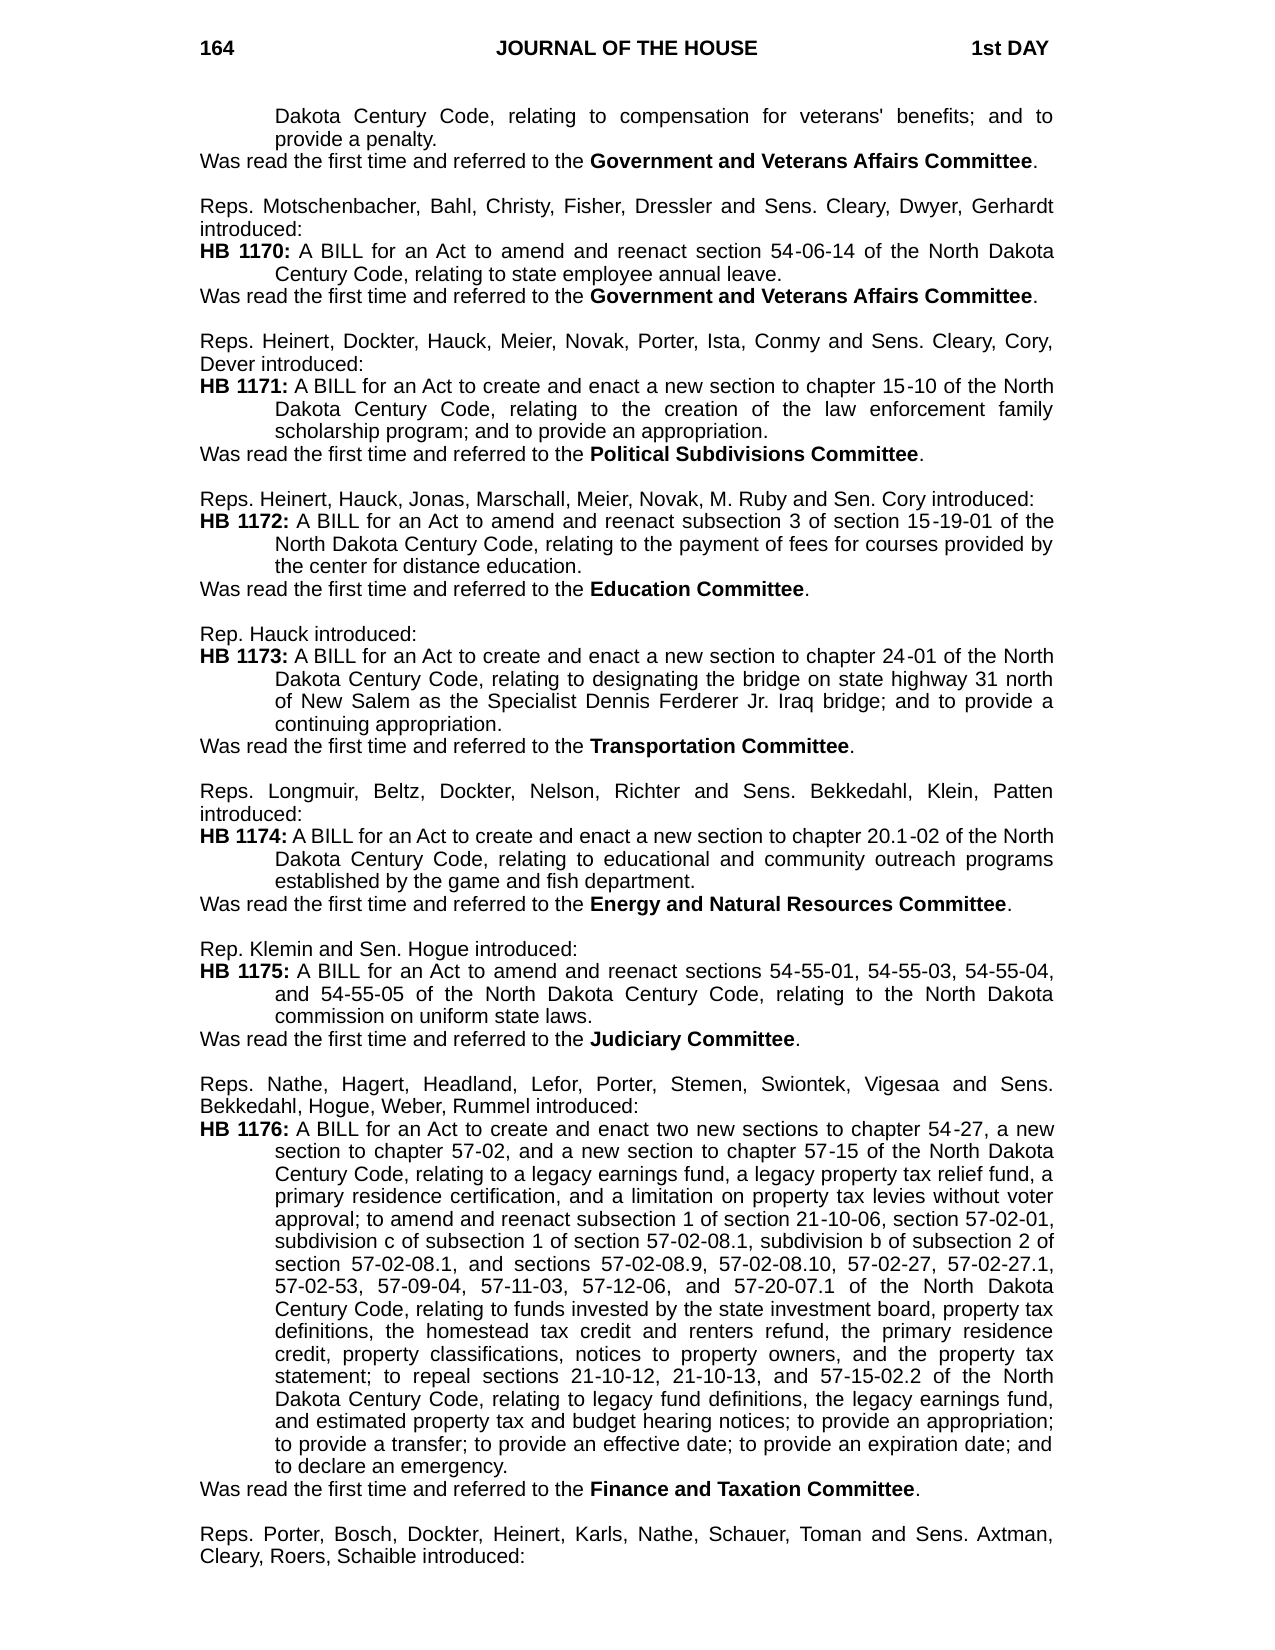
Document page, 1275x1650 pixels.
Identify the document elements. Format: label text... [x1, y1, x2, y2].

subtitle Page 164 [9, 9, 109, 33]
text Was read the first time and referred to the Transportation Committee. [199, 736, 1054, 758]
text Reps. Motschenbacher, Bahl, Christy, Fisher, Dressler and Sens. Cleary, Dwyer, Gerhardt introduced: [199, 196, 1054, 241]
text Was read the first time and referred to the Energy and Natural Resources Committee. [199, 893, 1054, 916]
title HB 1176: A BILL for an Act to create and enact two new sections to chapter 54‑27, a new section to chapter 57‑02, and a new section to chapter 57‑15 of the North Dakota Century Code, relating to a legacy earnings fund, a legacy property tax relief fund, a primary residence certification, and a limitation on property tax levies without voter approval; to amend and reenact subsection 1 of section 21‑10‑06, section 57‑02‑01, subdivision c of subsection 1 of section 57‑02‑08.1, subdivision b of subsection 2 of section 57‑02‑08.1, and sections 57‑02‑08.9, 57‑02‑08.10, 57‑02‑27, 57‑02‑27.1, 57‑02‑53, 57‑09‑04, 57‑11‑03, 57‑12‑06, and 57‑20‑07.1 of the North Dakota Century Code, relating to funds invested by the state investment board, property tax definitions, the homestead tax credit and renters refund, the primary residence credit, property classifications, notices to property owners, and the property tax statement; to repeal sections 21‑10‑12, 21‑10‑13, and 57‑15‑02.2 of the North Dakota Century Code, relating to legacy fund definitions, the legacy earnings fund, and estimated property tax and budget hearing notices; to provide an appropriation; to provide a transfer; to provide an effective date; to provide an expiration date; and to declare an emergency. [199, 1118, 1054, 1478]
text [0, 0, 118, 42]
text Reps. Longmuir, Beltz, Dockter, Nelson, Richter and Sens. Bekkedahl, Klein, Patten introduced: [199, 781, 1054, 826]
title HB 1170: A BILL for an Act to amend and reenact section 54‑06‑14 of the North Dakota Century Code, relating to state employee annual leave. [199, 241, 1054, 286]
text Was read the first time and referred to the Education Committee. [199, 578, 1054, 601]
text Reps. Nathe, Hagert, Headland, Lefor, Porter, Stemen, Swiontek, Vigesaa and Sens. Bekkedahl, Hogue, Weber, Rummel introduced: [199, 1073, 1054, 1118]
text Was read the first time and referred to the Finance and Taxation Committee. [199, 1478, 1054, 1501]
title HB 1174: A BILL for an Act to create and enact a new section to chapter 20.1‑02 of the North Dakota Century Code, relating to educational and community outreach programs established by the game and fish department. [199, 826, 1054, 893]
text Reps. Porter, Bosch, Dockter, Heinert, Karls, Nathe, Schauer, Toman and Sens. Axtman, Cleary, Roers, Schaible introduced: [199, 1523, 1054, 1568]
text Reps. Heinert, Hauck, Jonas, Marschall, Meier, Novak, M. Ruby and Sen. Cory introduced: [199, 488, 1054, 511]
title HB 1175: A BILL for an Act to amend and reenact sections 54‑55‑01, 54‑55‑03, 54‑55‑04, and 54‑55‑05 of the North Dakota Century Code, relating to the North Dakota commission on uniform state laws. [199, 961, 1054, 1028]
title HB 1171: A BILL for an Act to create and enact a new section to chapter 15‑10 of the North Dakota Century Code, relating to the creation of the law enforcement family scholarship program; and to provide an appropriation. [199, 376, 1054, 443]
text Was read the first time and referred to the Political Subdivisions Committee. [199, 443, 1054, 466]
text Rep. Klemin and Sen. Hogue introduced: [199, 938, 1054, 961]
text Reps. Heinert, Dockter, Hauck, Meier, Novak, Porter, Ista, Conmy and Sens. Cleary, Cory, Dever introduced: [199, 331, 1054, 376]
title HB 1172: A BILL for an Act to amend and reenact subsection 3 of section 15‑19‑01 of the North Dakota Century Code, relating to the payment of fees for courses provided by the center for distance education. [199, 511, 1054, 578]
title HB 1173: A BILL for an Act to create and enact a new section to chapter 24‑01 of the North Dakota Century Code, relating to designating the bridge on state highway 31 north of New Salem as the Specialist Dennis Ferderer Jr. Iraq bridge; and to provide a continuing appropriation. [199, 646, 1054, 736]
text Rep. Hauck introduced: [199, 623, 1054, 646]
text Was read the first time and referred to the Government and Veterans Affairs Committee. [199, 286, 1054, 308]
text Was read the first time and referred to the Judiciary Committee. [199, 1028, 1054, 1051]
text Was read the first time and referred to the Government and Veterans Affairs Committee. [199, 151, 1054, 173]
title Dakota Century Code, relating to compensation for veterans' benefits; and to provide a penalty. [199, 106, 1054, 151]
